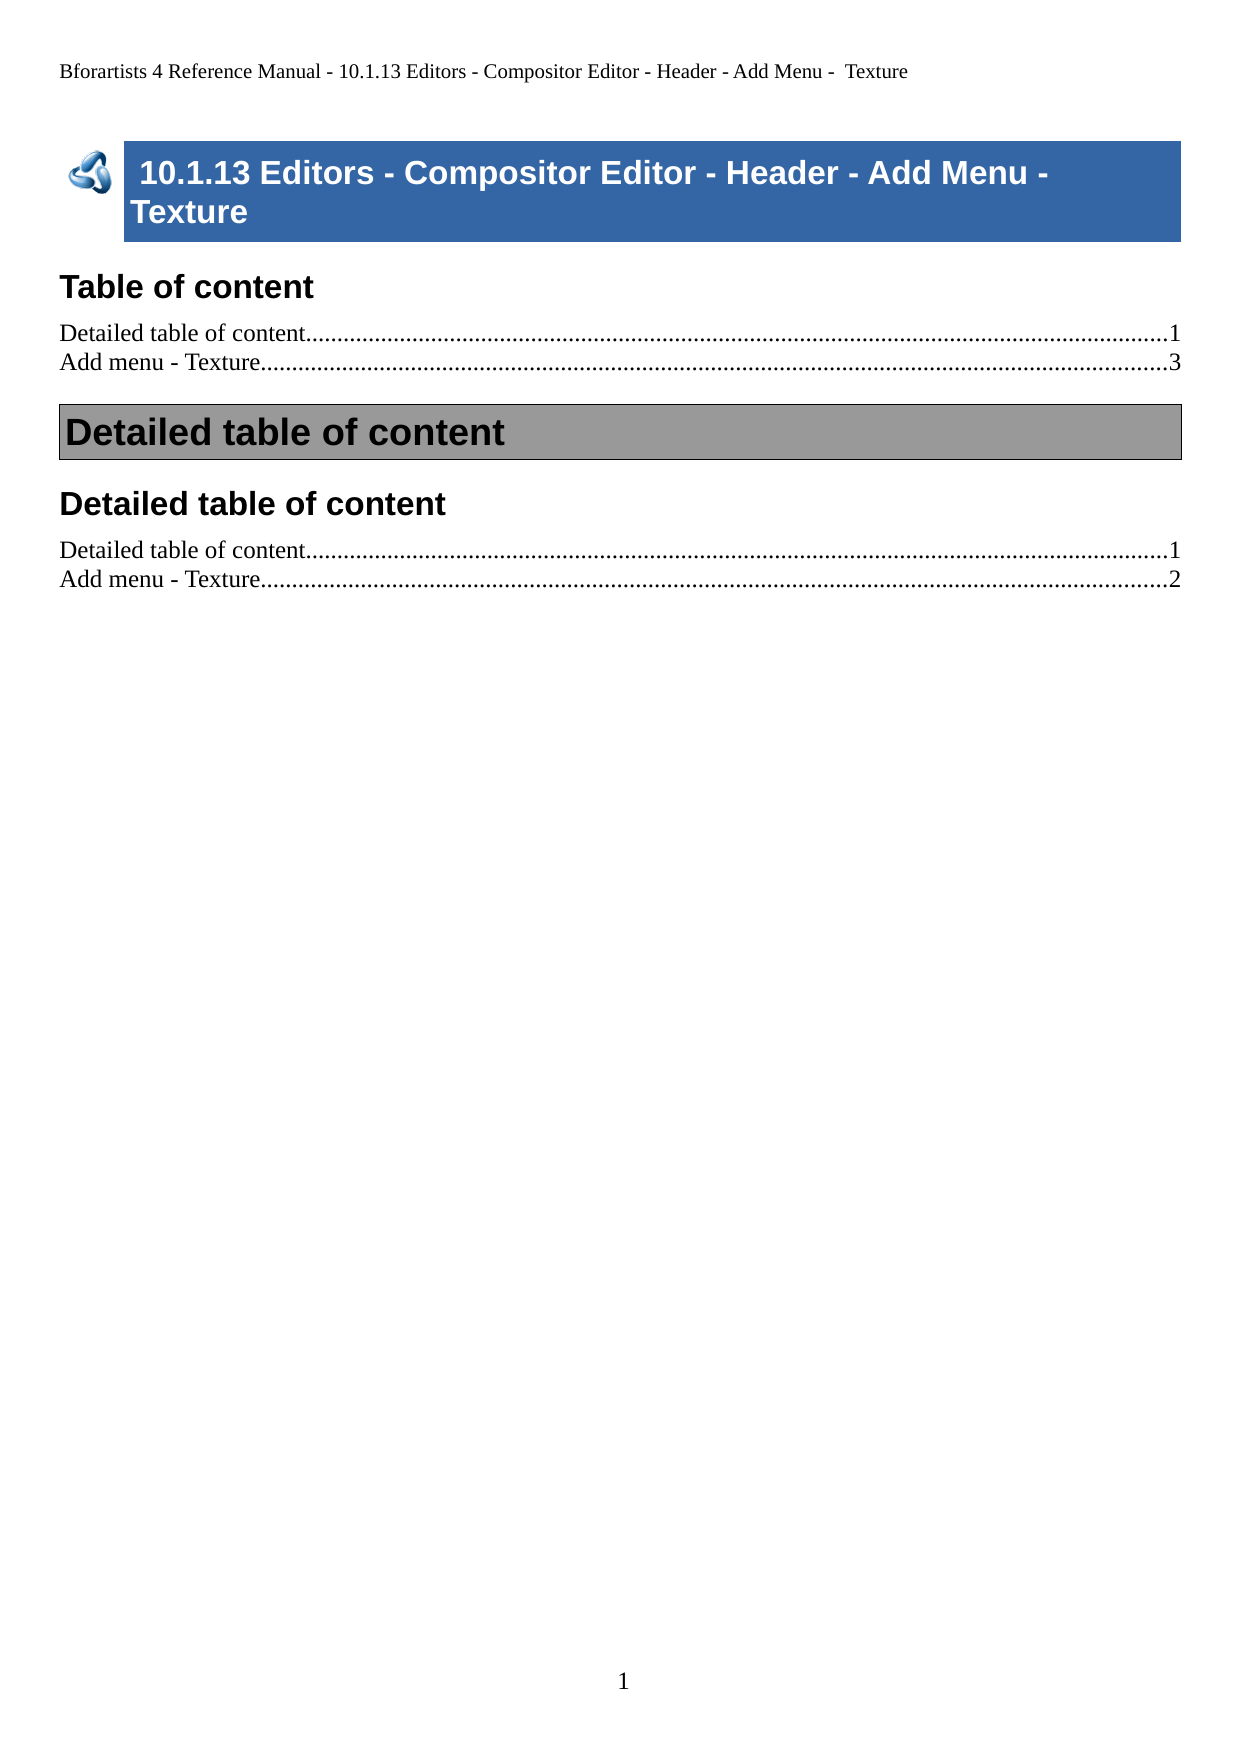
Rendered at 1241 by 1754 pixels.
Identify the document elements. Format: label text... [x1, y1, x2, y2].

text Detailed table of content 1 [59, 318, 1181, 347]
text Add menu - Texture 3 [59, 347, 1181, 375]
text Add menu - Texture 2 [59, 564, 1181, 593]
subtitle Table of content [59, 267, 1181, 305]
table_header Detailed table of content [60, 405, 1181, 459]
text Detailed table of content 1 [59, 535, 1181, 564]
table_header 10.1.13 Editors - Compositor Editor - Header - Add Menu - Texture [124, 141, 1181, 242]
subtitle Detailed table of content [59, 484, 1181, 523]
picture [65, 147, 114, 197]
table_header [59, 141, 124, 242]
